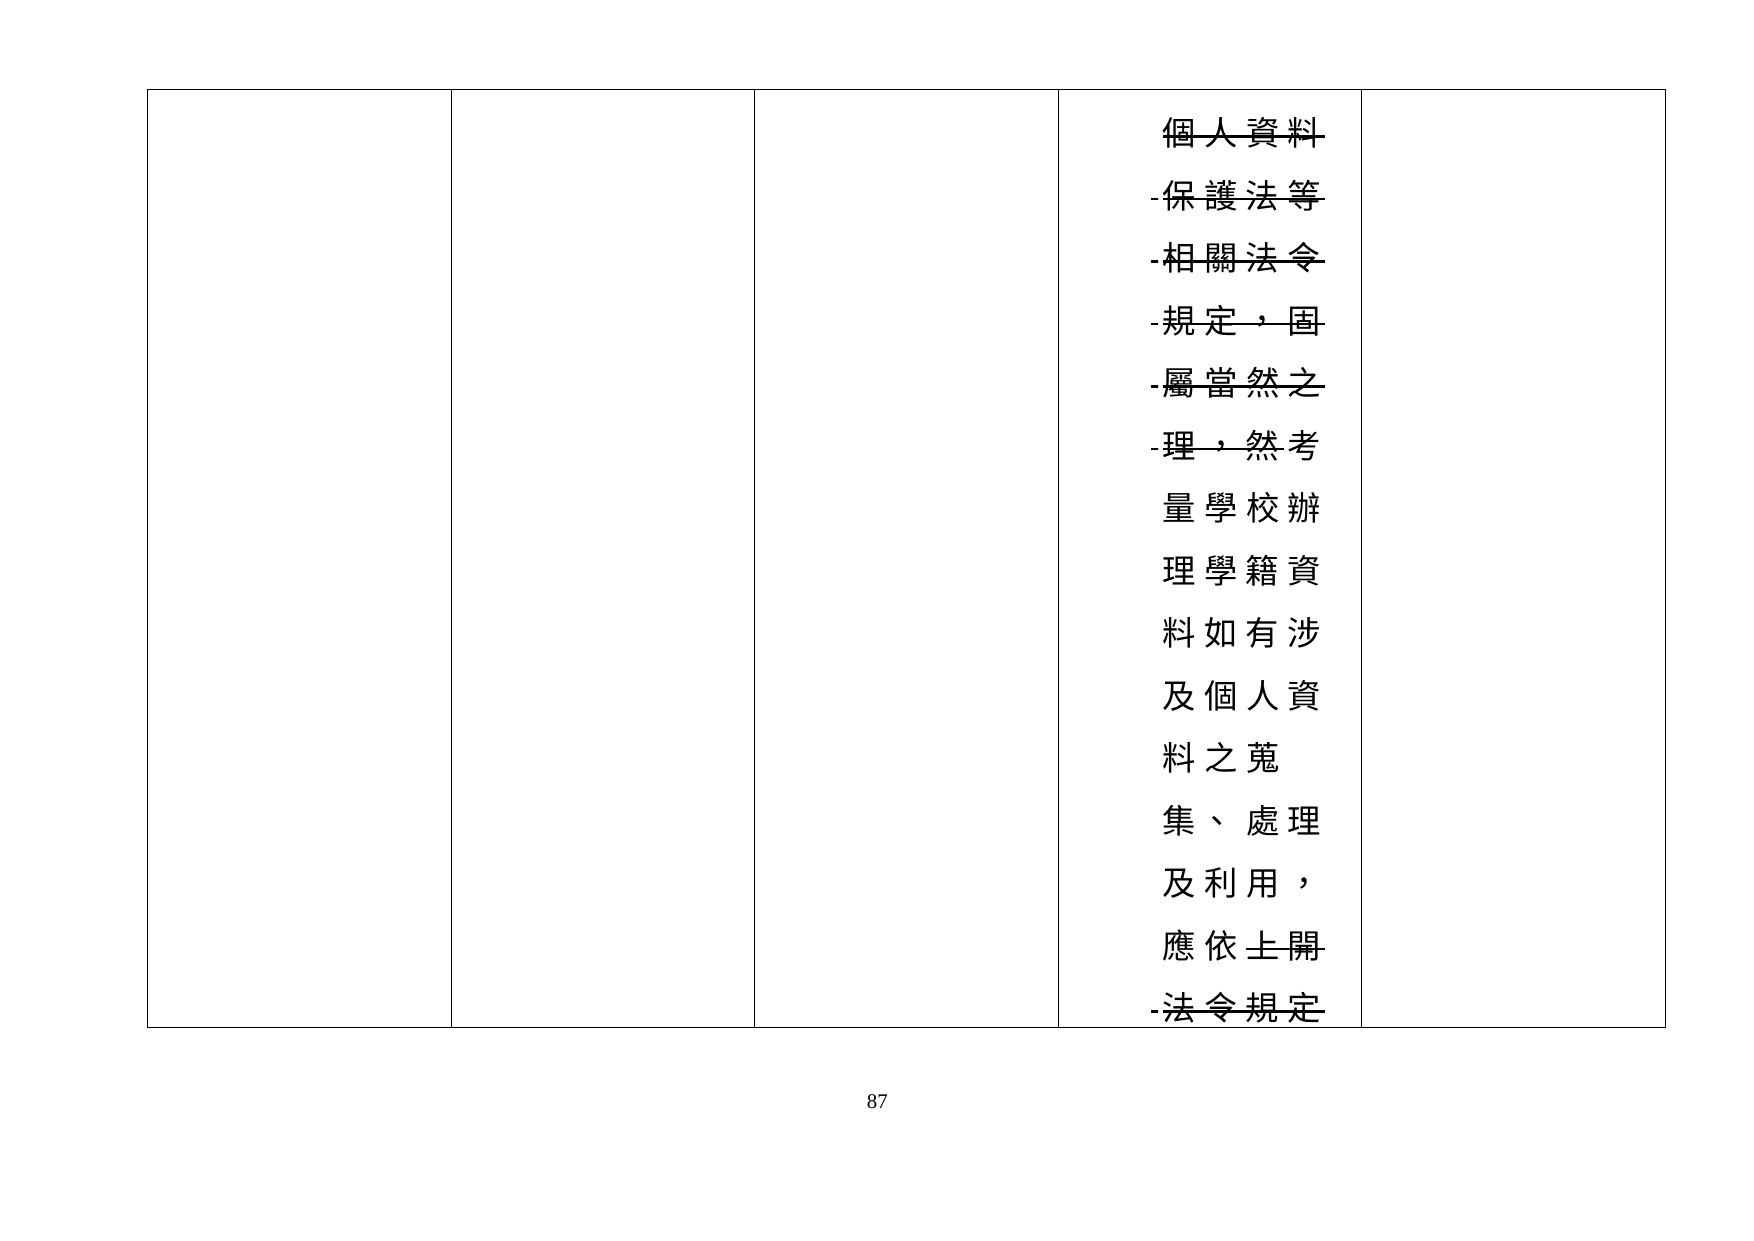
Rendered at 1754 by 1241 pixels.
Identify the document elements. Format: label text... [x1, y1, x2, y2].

table_cell [1362, 90, 1665, 1027]
table_cell [452, 90, 754, 1027]
table_cell 個人資料保護法等相關法令規定，固屬當然之理，然考量學校辦理學籍資料如有涉及個人資料之蒐集、處理及利用，應依上開法令規定 [1059, 90, 1361, 1027]
table_cell [148, 90, 451, 1027]
table_cell [755, 90, 1058, 1027]
